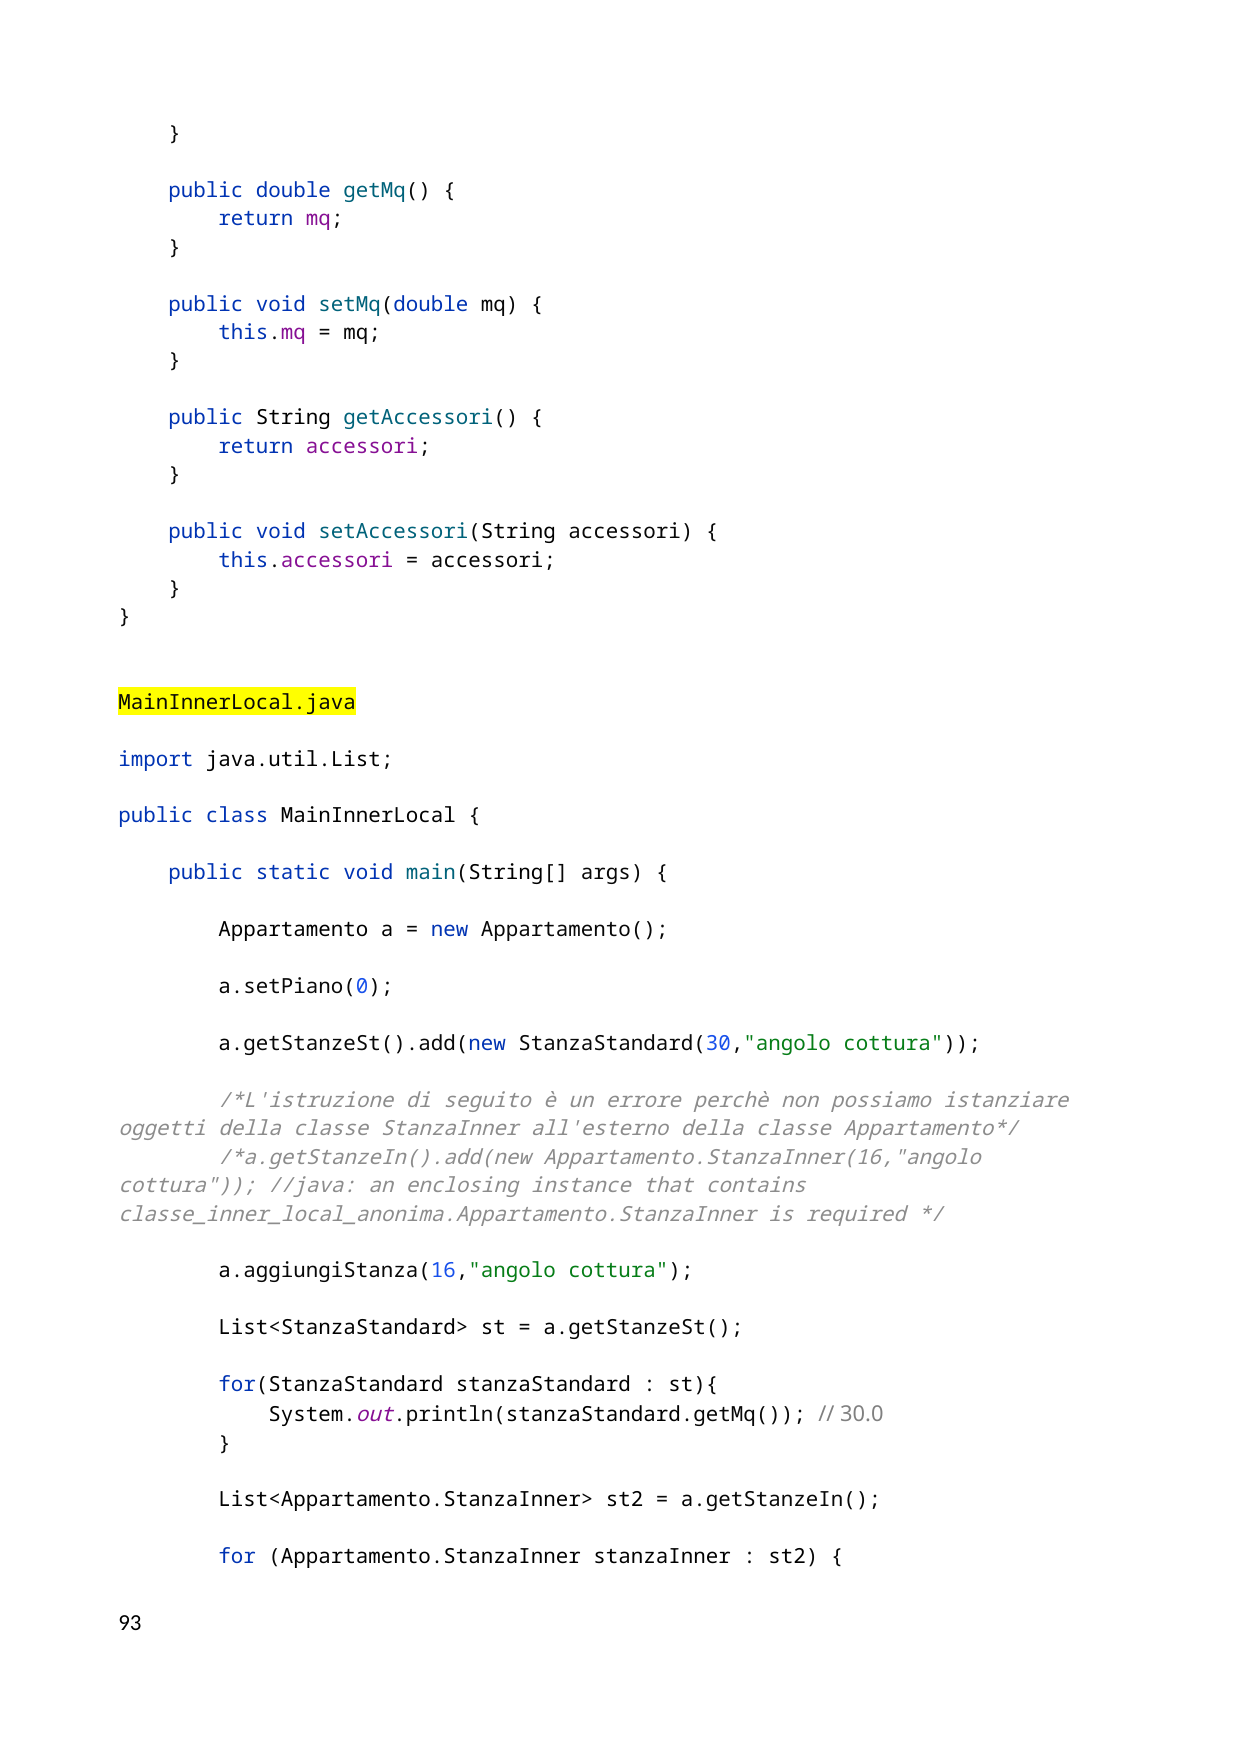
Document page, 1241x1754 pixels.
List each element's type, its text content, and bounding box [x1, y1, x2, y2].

text import java.util.List; public class MainInnerLocal { public static void main(String[] args) { Appartamento a = new Appartamento(); a.setPiano(0); a.getStanzeSt().add(new StanzaStandard(30,"angolo cottura")); /*L'istruzione di seguito è un errore perchè non possiamo istanziare oggetti della classe StanzaInner all'esterno della classe Appartamento*/ /*a.getStanzeIn().add(new Appartamento.StanzaInner(16,"angolo cottura")); //java: an enclosing instance that contains classe_inner_local_anonima.Appartamento.StanzaInner is required */ a.aggiungiStanza(16,"angolo cottura"); List<StanzaStandard> st = a.getStanzeSt(); for(StanzaStandard stanzaStandard : st){ System.out.println(stanzaStandard.getMq()); // 30.0 } List<Appartamento.StanzaInner> st2 = a.getStanzeIn(); for (Appartamento.StanzaInner stanzaInner : st2) { [118, 715, 1122, 1570]
text MainInnerLocal.java [118, 687, 1122, 715]
text } public double getMq() { return mq; } public void setMq(double mq) { this.mq = mq; } public String getAccessori() { return accessori; } public void setAccessori(String accessori) { this.accessori = accessori; } } [118, 118, 1122, 658]
